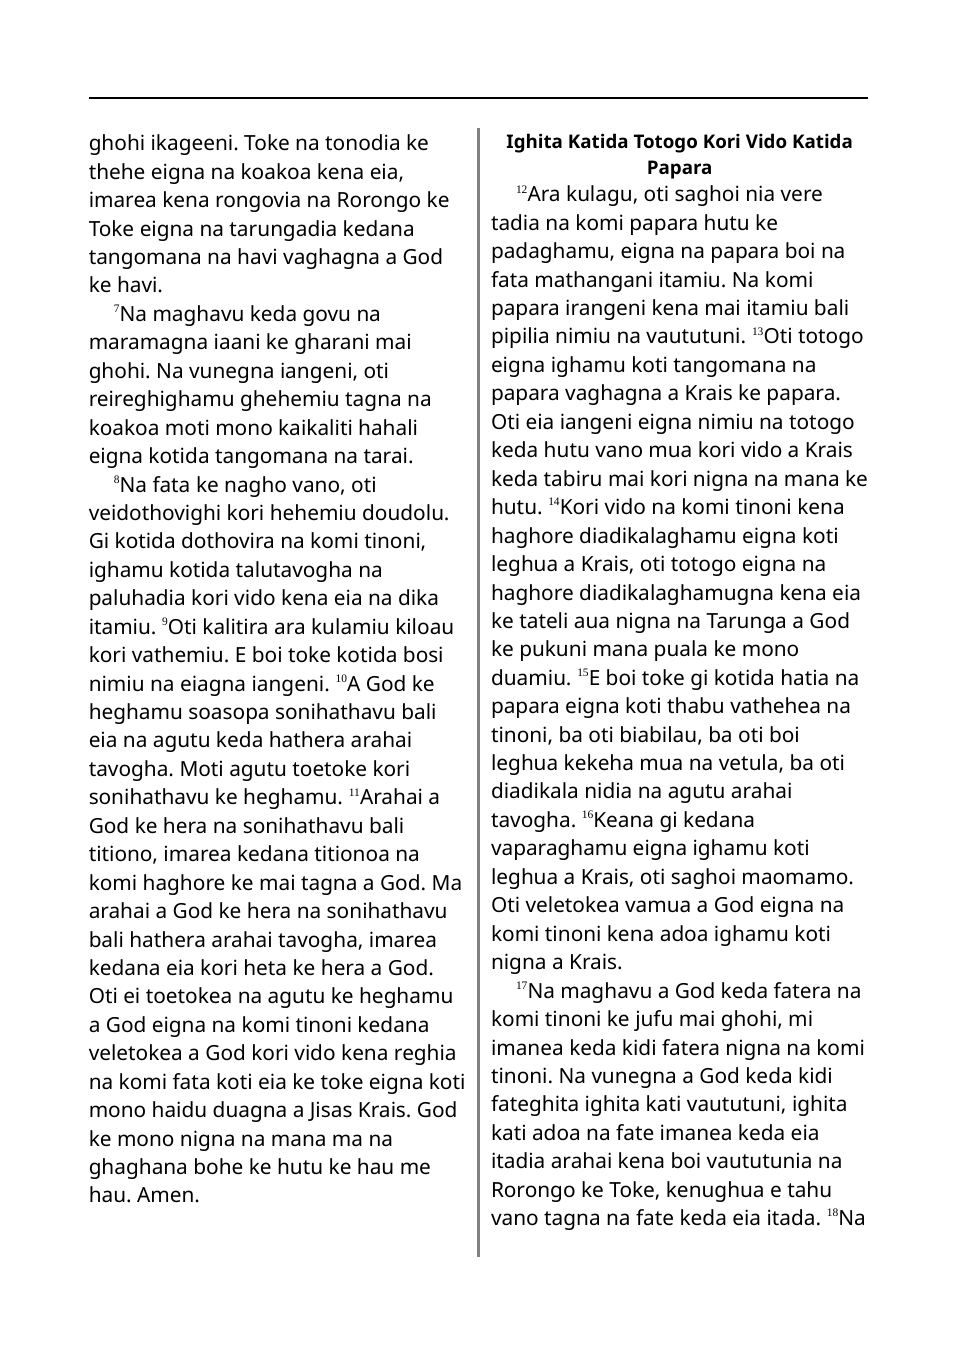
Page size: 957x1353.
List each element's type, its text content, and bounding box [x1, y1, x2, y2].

text Ighita Katida Totogo Kori Vido Katida Papara [491, 128, 868, 179]
text 17Na maghavu a God keda fatera na komi tinoni ke jufu mai ghohi, mi imanea keda kidi fatera nigna na komi tinoni. Na vunegna a God keda kidi fateghita ighita kati vaututuni, ighita kati adoa na fate imanea keda eia itadia arahai kena boi vaututunia na Rorongo ke Toke, kenughua e tahu vano tagna na fate keda eia itada. 18Na [491, 976, 868, 1232]
text 7Na maghavu keda govu na maramagna iaani ke gharani mai ghohi. Na vunegna iangeni, oti reireghighamu ghehemiu tagna na koakoa moti mono kaikaliti hahali eigna kotida tangomana na tarai. [88, 299, 466, 470]
text ghohi ikageeni. Toke na tonodia ke thehe eigna na koakoa kena eia, imarea kena rongovia na Rorongo ke Toke eigna na tarungadia kedana tangomana na havi vaghagna a God ke havi. [88, 128, 466, 299]
text 8Na fata ke nagho vano, oti veidothovighi kori hehemiu doudolu. Gi kotida dothovira na komi tinoni, ighamu kotida talutavogha na paluhadia kori vido kena eia na dika itamiu. 9Oti kalitira ara kulamiu kiloau kori vathemiu. E boi toke kotida bosi nimiu na eiagna iangeni. 10A God ke heghamu soasopa sonihathavu bali eia na agutu keda hathera arahai tavogha. Moti agutu toetoke kori sonihathavu ke heghamu. 11Arahai a God ke hera na sonihathavu bali titiono, imarea kedana titionoa na komi haghore ke mai tagna a God. Ma arahai a God ke hera na sonihathavu bali hathera arahai tavogha, imarea kedana eia kori heta ke hera a God. Oti ei toetokea na agutu ke heghamu a God eigna na komi tinoni kedana veletokea a God kori vido kena reghia na komi fata koti eia ke toke eigna koti mono haidu duagna a Jisas Krais. God ke mono nigna na mana ma na ghaghana bohe ke hutu ke hau me hau. Amen. [88, 470, 466, 1209]
text 12Ara kulagu, oti saghoi nia vere tadia na komi papara hutu ke padaghamu, eigna na papara boi na fata mathangani itamiu. Na komi papara irangeni kena mai itamiu bali pipilia nimiu na vaututuni. 13Oti totogo eigna ighamu koti tangomana na papara vaghagna a Krais ke papara. Oti eia iangeni eigna nimiu na totogo keda hutu vano mua kori vido a Krais keda tabiru mai kori nigna na mana ke hutu. 14Kori vido na komi tinoni kena haghore diadikalaghamu eigna koti leghua a Krais, oti totogo eigna na haghore diadikalaghamugna kena eia ke tateli aua nigna na Tarunga a God ke pukuni mana puala ke mono duamiu. 15E boi toke gi kotida hatia na papara eigna koti thabu vathehea na tinoni, ba oti biabilau, ba oti boi leghua kekeha mua na vetula, ba oti diadikala nidia na agutu arahai tavogha. 16Keana gi kedana vaparaghamu eigna ighamu koti leghua a Krais, oti saghoi maomamo. Oti veletokea vamua a God eigna na komi tinoni kena adoa ighamu koti nigna a Krais. [491, 179, 868, 976]
